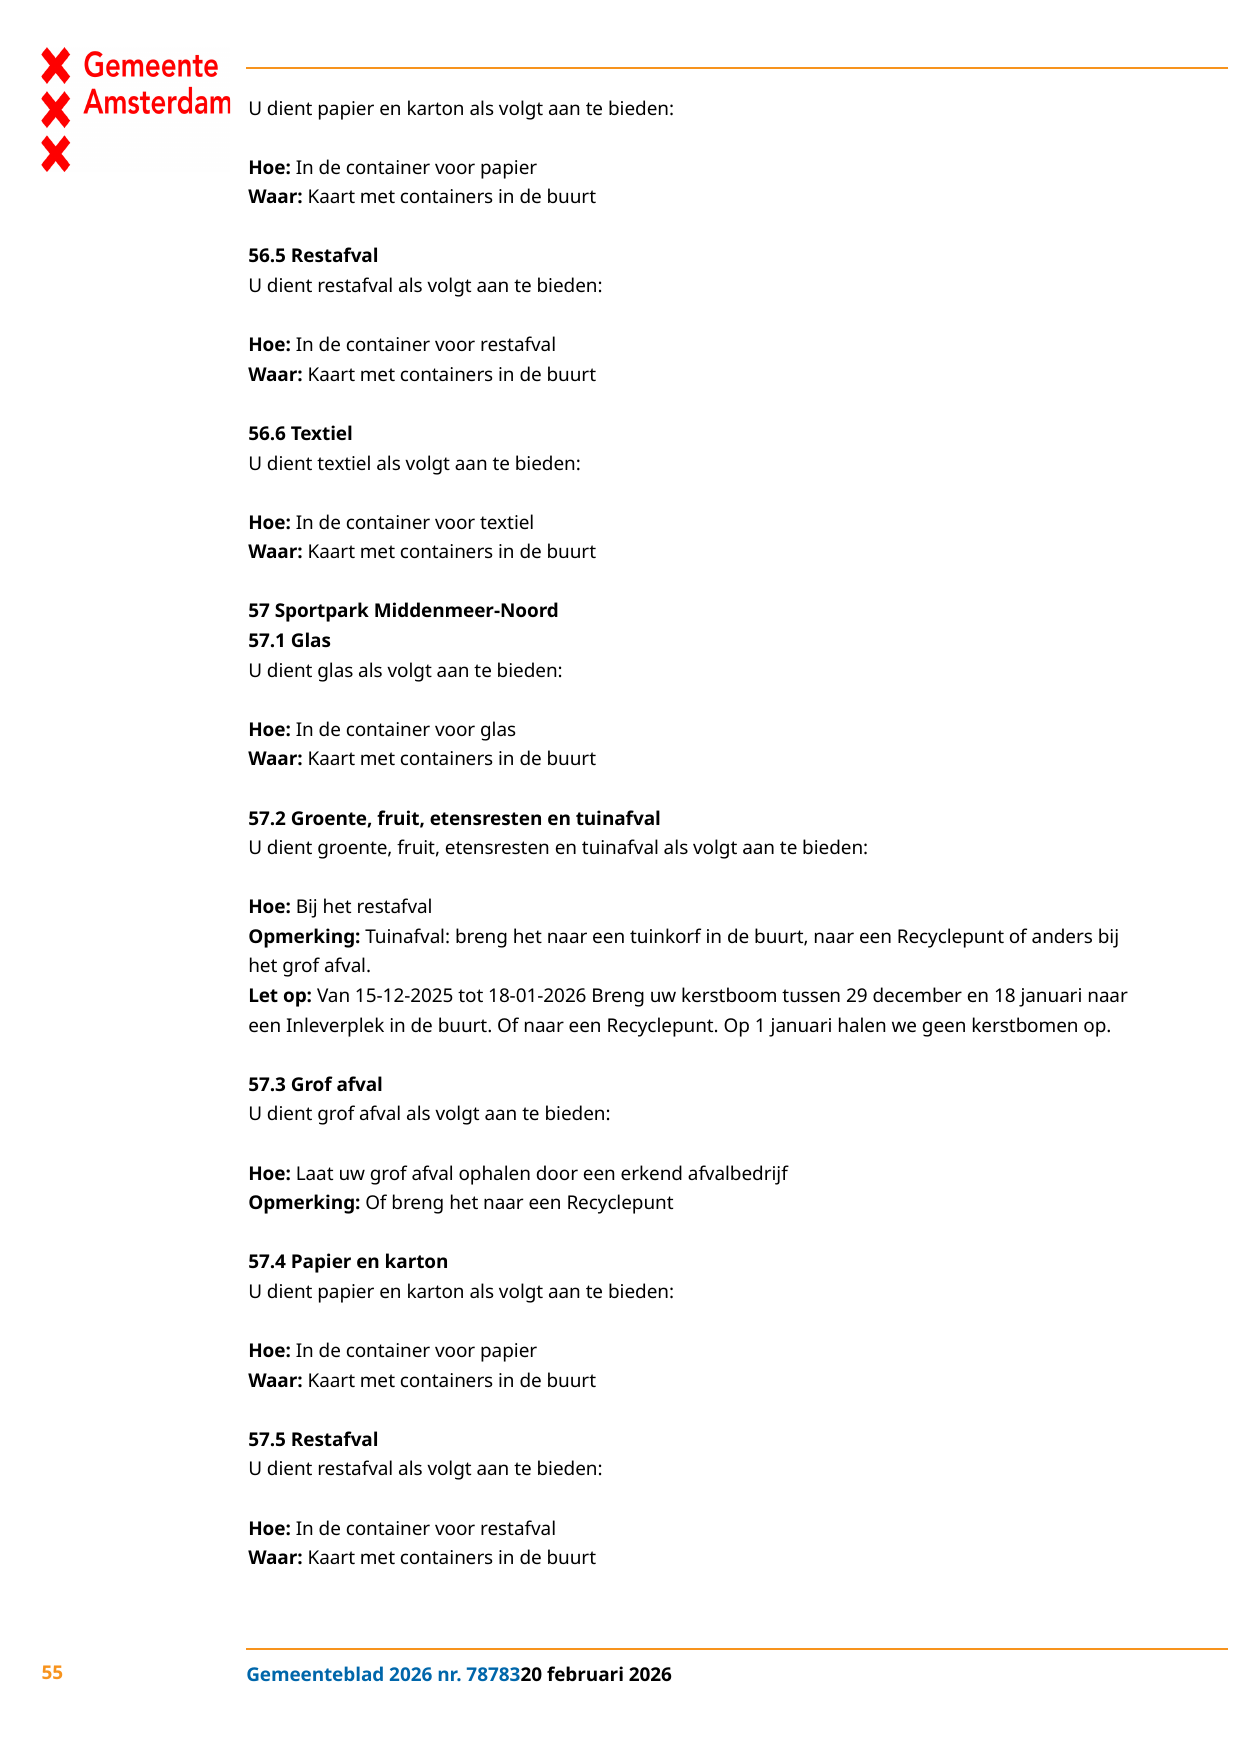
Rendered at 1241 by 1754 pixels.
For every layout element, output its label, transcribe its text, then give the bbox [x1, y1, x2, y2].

text U dient groente, fruit, etensresten en tuinafval als volgt aan te bieden: [248, 834, 1152, 860]
text U dient papier en karton als volgt aan te bieden: [248, 1278, 1152, 1304]
text Opmerking: Tuinafval: breng het naar een tuinkorf in de buurt, naar een Recyclepunt of anders bij het grof afval. [248, 923, 1152, 978]
text Waar: Kaart met containers in de buurt [248, 538, 1152, 564]
text U dient restafval als volgt aan te bieden: [248, 1456, 1152, 1481]
text Hoe: Laat uw grof afval ophalen door een erkend afvalbedrijf [248, 1160, 1152, 1186]
text Hoe: In de container voor glas [248, 716, 1152, 742]
text Hoe: Bij het restafval [248, 893, 1152, 919]
text Hoe: In de container voor papier [248, 154, 1152, 180]
text 57.5 Restafval [248, 1426, 1152, 1452]
text 57.3 Grof afval [248, 1071, 1152, 1097]
text U dient grof afval als volgt aan te bieden: [248, 1101, 1152, 1126]
text U dient textiel als volgt aan te bieden: [248, 450, 1152, 476]
text Hoe: In de container voor restafval [248, 331, 1152, 357]
text 57.1 Glas [248, 627, 1152, 653]
text 57 Sportpark Middenmeer-Noord [248, 598, 1152, 623]
text 57.4 Papier en karton [248, 1248, 1152, 1274]
text Waar: Kaart met containers in de buurt [248, 1544, 1152, 1570]
text Waar: Kaart met containers in de buurt [248, 1367, 1152, 1393]
text Hoe: In de container voor textiel [248, 509, 1152, 535]
text U dient papier en karton als volgt aan te bieden: [248, 95, 1152, 121]
text Waar: Kaart met containers in de buurt [248, 183, 1152, 209]
text 56.6 Textiel [248, 420, 1152, 446]
text Hoe: In de container voor restafval [248, 1515, 1152, 1541]
text 56.5 Restafval [248, 243, 1152, 268]
text U dient glas als volgt aan te bieden: [248, 657, 1152, 683]
text 57.2 Groente, fruit, etensresten en tuinafval [248, 805, 1152, 831]
text Opmerking: Of breng het naar een Recyclepunt [248, 1189, 1152, 1215]
text Hoe: In de container voor papier [248, 1337, 1152, 1363]
text U dient restafval als volgt aan te bieden: [248, 272, 1152, 298]
text Waar: Kaart met containers in de buurt [248, 361, 1152, 387]
picture [41, 47, 231, 172]
text Let op: Van 15-12-2025 tot 18-01-2026 Breng uw kerstboom tussen 29 december en 18 januari naar een Inleverplek in de buurt. Of naar een Recyclepunt. Op 1 januari halen we geen kerstbomen op. [248, 982, 1152, 1038]
text Waar: Kaart met containers in de buurt [248, 746, 1152, 771]
